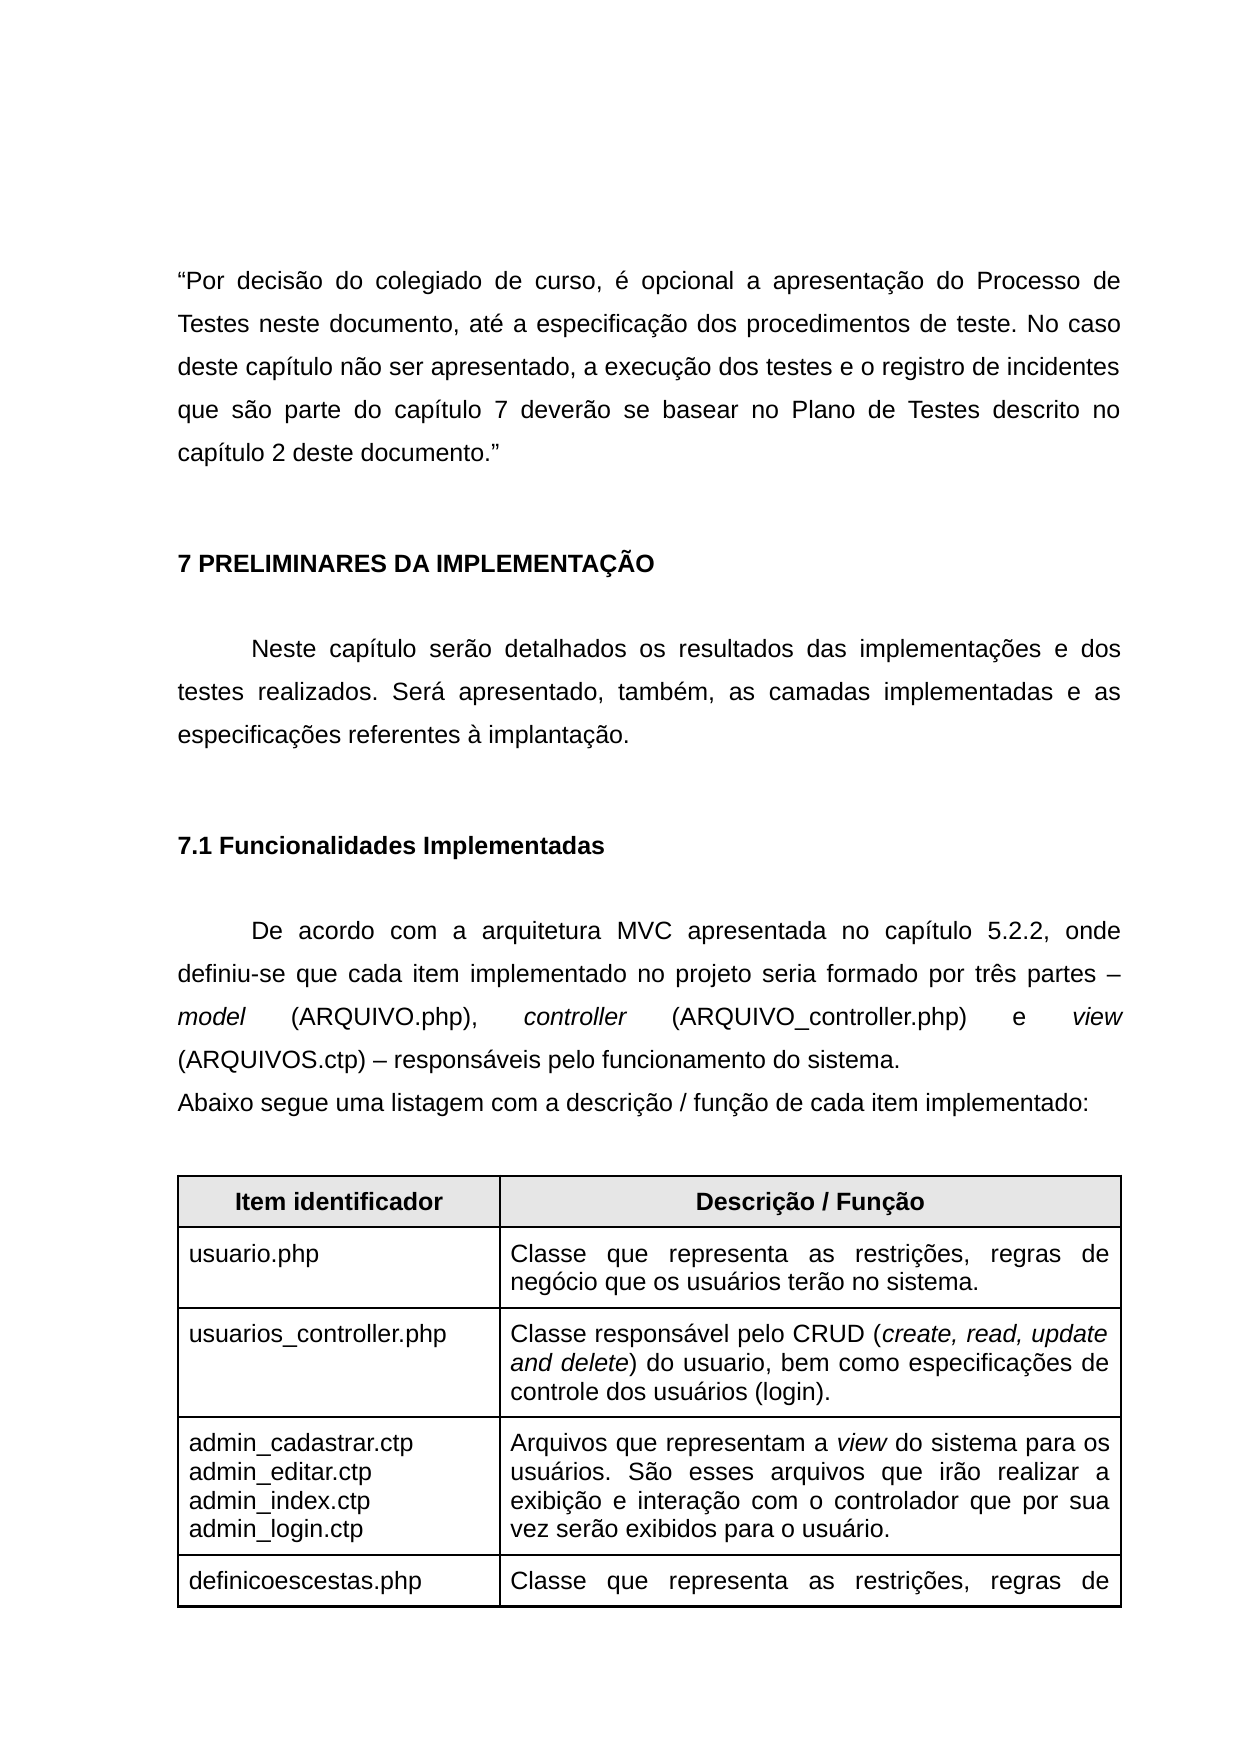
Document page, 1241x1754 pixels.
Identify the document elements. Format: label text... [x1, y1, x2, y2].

table_cell usuarios_controller.php [179, 1309, 499, 1416]
table_cell Classe que representa as restrições, regras de [501, 1556, 1120, 1605]
table_cell Classe que representa as restrições, regras de negócio que os usuários terão no sistema. [501, 1228, 1120, 1307]
table_cell Arquivos que representam a view do sistema para os usuários. São esses arquivos que irão realizar a exibição e interação com o controlador que por sua vez serão exibidos para o usuário. [501, 1418, 1120, 1554]
text Neste capítulo serão detalhados os resultados das implementações e dos testes realizados. Será apresentado, também, as camadas implementadas e as especificações referentes à implantação. [177, 634, 1122, 749]
table_cell definicoescestas.php [179, 1556, 499, 1605]
table_cell Classe responsável pelo CRUD (create, read, update and delete) do usuario, bem como especificações de controle dos usuários (login). [501, 1309, 1120, 1416]
table_cell admin_cadastrar.ctp admin_editar.ctp admin_index.ctp admin_login.ctp [179, 1418, 499, 1554]
text Abaixo segue uma listagem com a descrição / função de cada item implementado: [177, 1088, 1122, 1117]
table_header Descrição / Função [501, 1177, 1120, 1226]
table_header Item identificador [179, 1177, 499, 1226]
table_cell usuario.php [179, 1228, 499, 1307]
text “Por decisão do colegiado de curso, é opcional a apresentação do Processo de Testes neste documento, até a especificação dos procedimentos de teste. No caso deste capítulo não ser apresentado, a execução dos testes e o registro de incidentes que são parte do capítulo 7 deverão se basear no Plano de Testes descrito no capítulo 2 deste documento.” [177, 266, 1122, 467]
subtitle 7 PRELIMINARES DA IMPLEMENTAÇÃO [177, 549, 1122, 578]
text De acordo com a arquitetura MVC apresentada no capítulo 5.2.2, onde definiu-se que cada item implementado no projeto seria formado por três partes – model (ARQUIVO.php), controller (ARQUIVO_controller.php) e view (ARQUIVOS.ctp) – responsáveis pelo funcionamento do sistema. [177, 916, 1122, 1074]
subtitle 7.1 Funcionalidades Implementadas [177, 831, 1122, 860]
